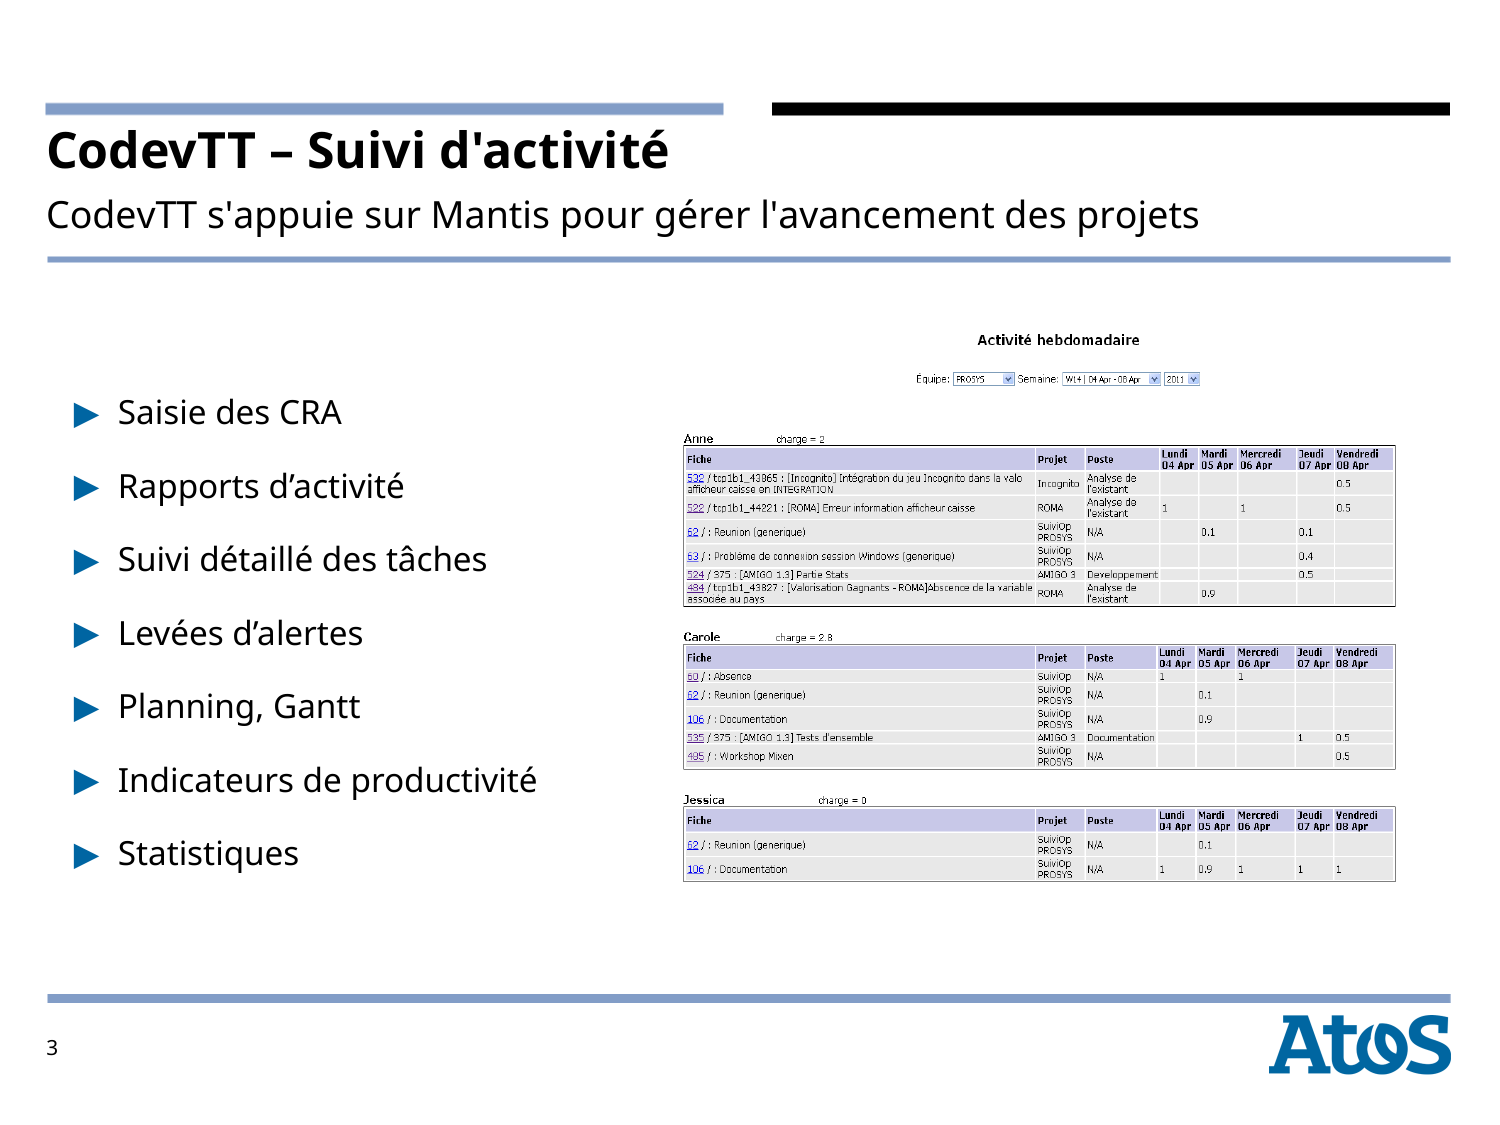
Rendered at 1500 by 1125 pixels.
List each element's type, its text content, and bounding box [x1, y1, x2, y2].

title CodevTT – Suivi d'activité [31, 110, 1456, 183]
text_box CodevTT s'appuie sur Mantis pour gérer l'avancement des projets [31, 183, 1456, 243]
picture [0, 0, 1500, 1125]
list Saisie des CRA Rapports d’activité Suivi détaillé des tâches Levées d’alertes Planning, Gantt Indicateurs de productivité Statistiques [59, 383, 650, 886]
